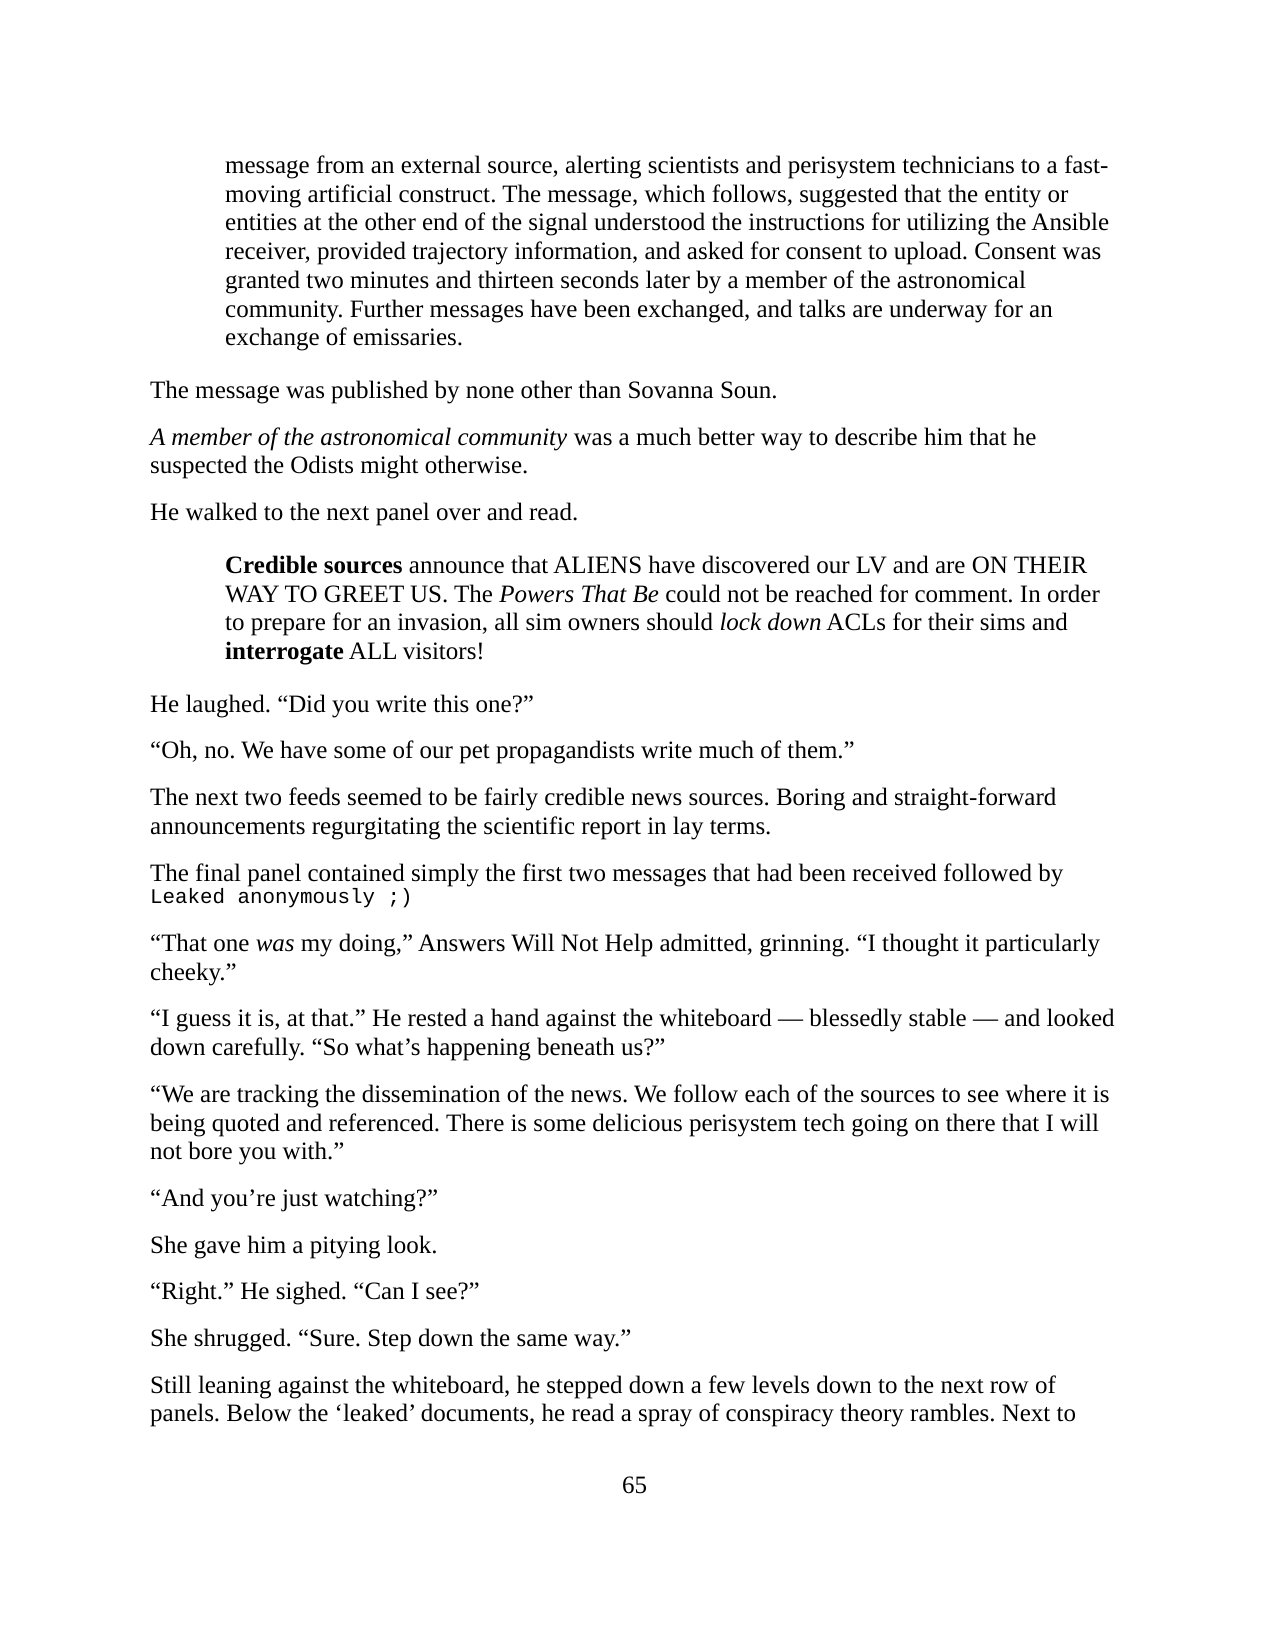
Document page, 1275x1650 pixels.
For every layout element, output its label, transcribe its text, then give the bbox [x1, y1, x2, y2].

text “I guess it is, at that.” He rested a hand against the whiteboard — blessedly stable — and looked down carefully. “So what’s happening beneath us?” [150, 1003, 1125, 1061]
text The final panel contained simply the first two messages that had been received followed by Leaked anonymously ;) [150, 858, 1125, 910]
text “We are tracking the dissemination of the news. We follow each of the sources to see where it is being quoted and referenced. There is some delicious perisystem tech going on there that I will not bore you with.” [150, 1079, 1125, 1165]
text He walked to the next panel over and read. [150, 497, 1125, 526]
text He laughed. “Did you write this one?” [150, 689, 1125, 718]
text A member of the astronomical community was a much better way to describe him that he suspected the Odists might otherwise. [150, 422, 1125, 479]
text message from an external source, alerting scientists and perisystem technicians to a fast-moving artificial construct. The message, which follows, suggested that the entity or entities at the other end of the signal understood the instructions for utilizing the Ansible receiver, provided trajectory information, and asked for consent to upload. Consent was granted two minutes and thirteen seconds later by a member of the astronomical community. Further messages have been exchanged, and talks are underway for an exchange of emissaries. [225, 150, 1125, 351]
text Credible sources announce that ALIENS have discovered our LV and are ON THEIR WAY TO GREET US. The Powers That Be could not be reached for comment. In order to prepare for an invasion, all sim owners should lock down ACLs for their sims and interrogate ALL visitors! [225, 550, 1125, 665]
text “Right.” He sighed. “Can I see?” [150, 1276, 1125, 1305]
text Still leaning against the whiteboard, he stepped down a few levels down to the next row of panels. Below the ‘leaked’ documents, he read a spray of conspiracy theory rambles. Next to [150, 1370, 1125, 1427]
text “Oh, no. We have some of our pet propagandists write much of them.” [150, 736, 1125, 764]
text She shrugged. “Sure. Step down the same way.” [150, 1323, 1125, 1352]
text “And you’re just watching?” [150, 1183, 1125, 1212]
text “That one was my doing,” Answers Will Not Help admitted, grinning. “I thought it particularly cheeky.” [150, 928, 1125, 986]
text The next two feeds seemed to be fairly credible news sources. Boring and straight-forward announcements regurgitating the scientific report in lay terms. [150, 782, 1125, 840]
text The message was published by none other than Sovanna Soun. [150, 375, 1125, 404]
text She gave him a pitying look. [150, 1230, 1125, 1258]
